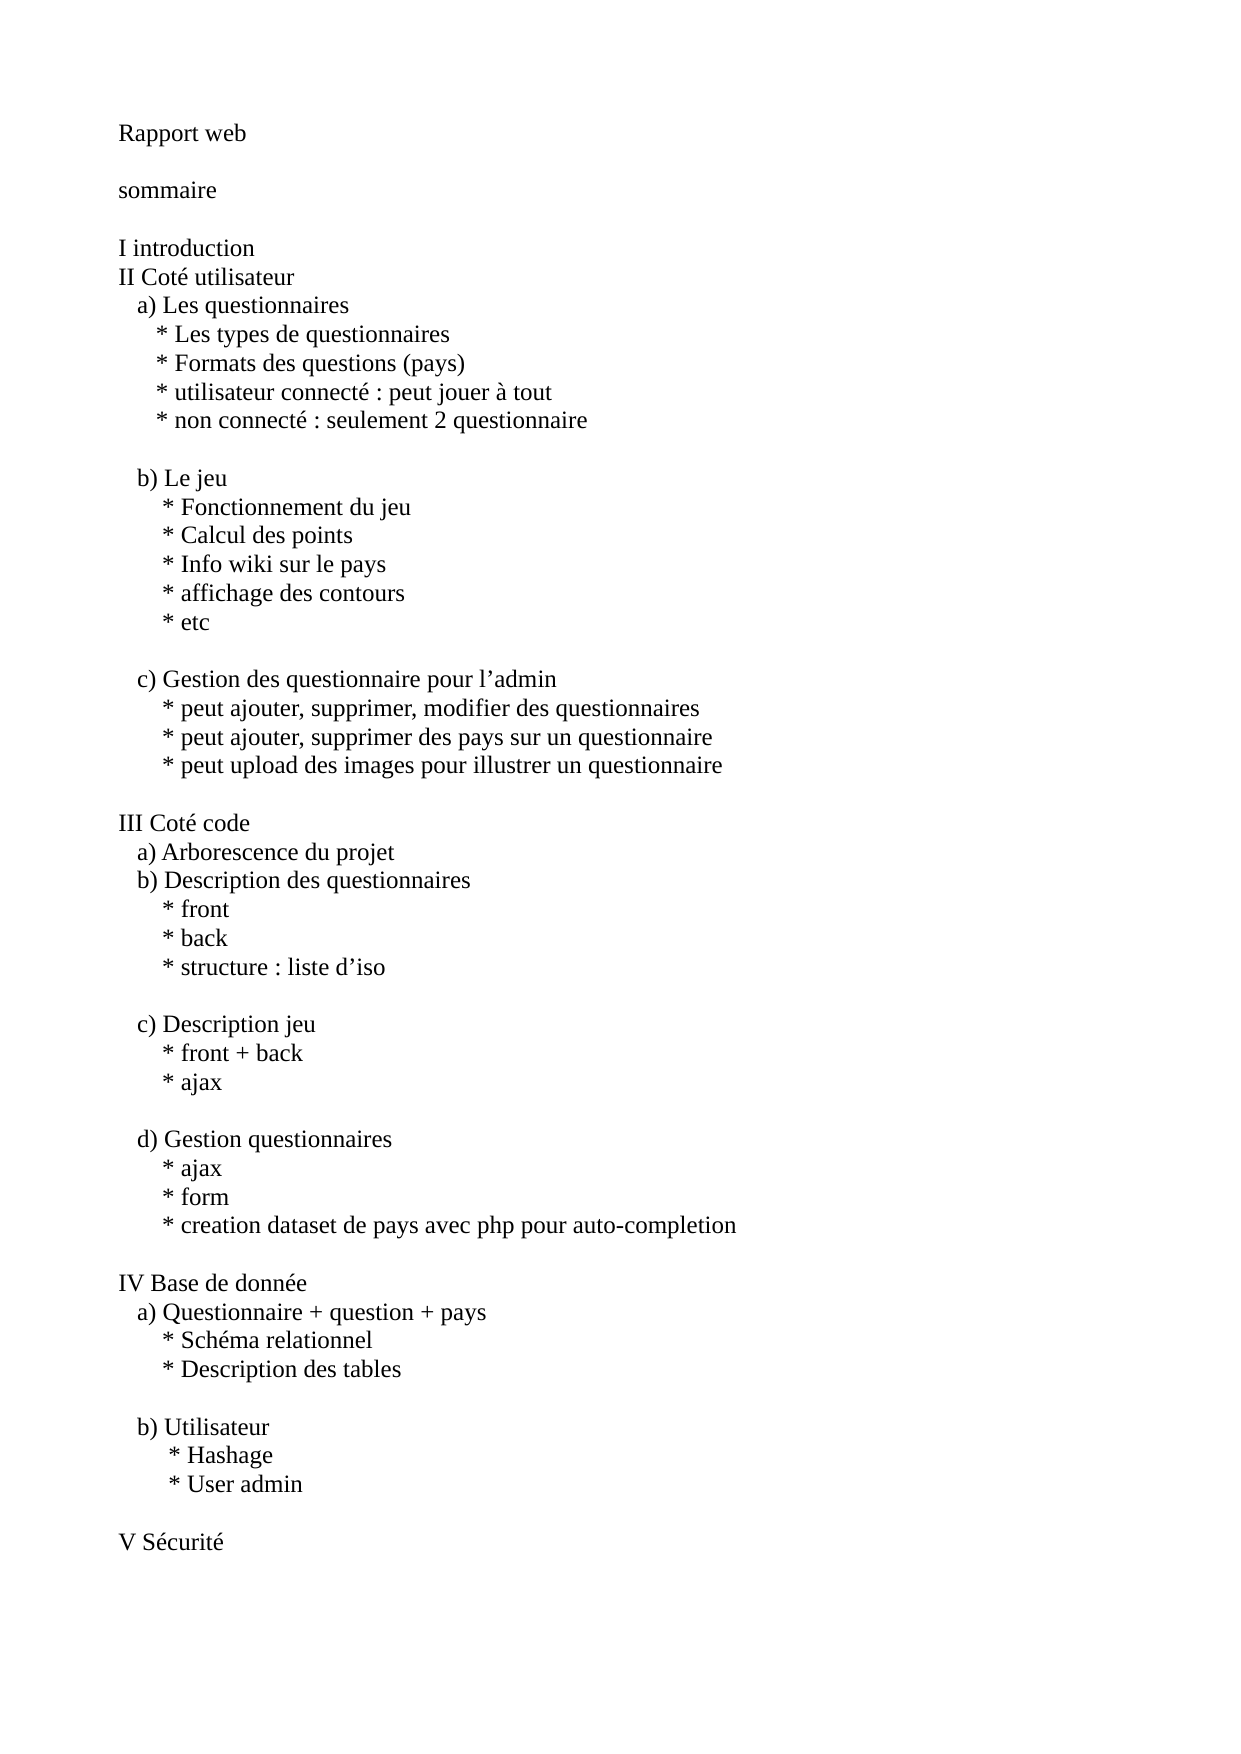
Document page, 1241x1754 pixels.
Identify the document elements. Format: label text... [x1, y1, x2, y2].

text b) Le jeu [118, 463, 1122, 492]
text * Calcul des points [118, 521, 1122, 549]
text a) Les questionnaires [118, 291, 1122, 319]
text a) Arborescence du projet [118, 837, 1122, 866]
text * User admin [118, 1469, 1122, 1498]
text * peut ajouter, supprimer des pays sur un questionnaire [118, 722, 1122, 751]
text * etc [118, 607, 1122, 636]
text V Sécurité [118, 1527, 1122, 1556]
text I introduction [118, 233, 1122, 262]
text * front [118, 894, 1122, 923]
text * Hashage [118, 1441, 1122, 1469]
text * back [118, 923, 1122, 952]
text * Formats des questions (pays) [118, 348, 1122, 377]
text sommaire [118, 176, 1122, 204]
text * Les types de questionnaires [118, 319, 1122, 348]
text * ajax [118, 1153, 1122, 1182]
text * utilisateur connecté : peut jouer à tout [118, 377, 1122, 406]
text * structure : liste d’iso [118, 952, 1122, 981]
text * Fonctionnement du jeu [118, 492, 1122, 521]
text * form [118, 1182, 1122, 1211]
text * affichage des contours [118, 578, 1122, 607]
text b) Description des questionnaires [118, 866, 1122, 894]
text * peut upload des images pour illustrer un questionnaire [118, 751, 1122, 779]
text b) Utilisateur [118, 1412, 1122, 1441]
text * peut ajouter, supprimer, modifier des questionnaires [118, 693, 1122, 722]
text * non connecté : seulement 2 questionnaire [118, 406, 1122, 434]
text * Description des tables [118, 1354, 1122, 1383]
text * Schéma relationnel [118, 1326, 1122, 1354]
text a) Questionnaire + question + pays [118, 1297, 1122, 1326]
text II Coté utilisateur [118, 262, 1122, 291]
text c) Gestion des questionnaire pour l’admin [118, 664, 1122, 693]
text * creation dataset de pays avec php pour auto-completion [118, 1211, 1122, 1239]
text IV Base de donnée [118, 1268, 1122, 1297]
text Rapport web [118, 118, 1122, 147]
text c) Description jeu [118, 1009, 1122, 1038]
text III Coté code [118, 808, 1122, 837]
text d) Gestion questionnaires [118, 1124, 1122, 1153]
text * ajax [118, 1067, 1122, 1096]
text * front + back [118, 1038, 1122, 1067]
text * Info wiki sur le pays [118, 549, 1122, 578]
